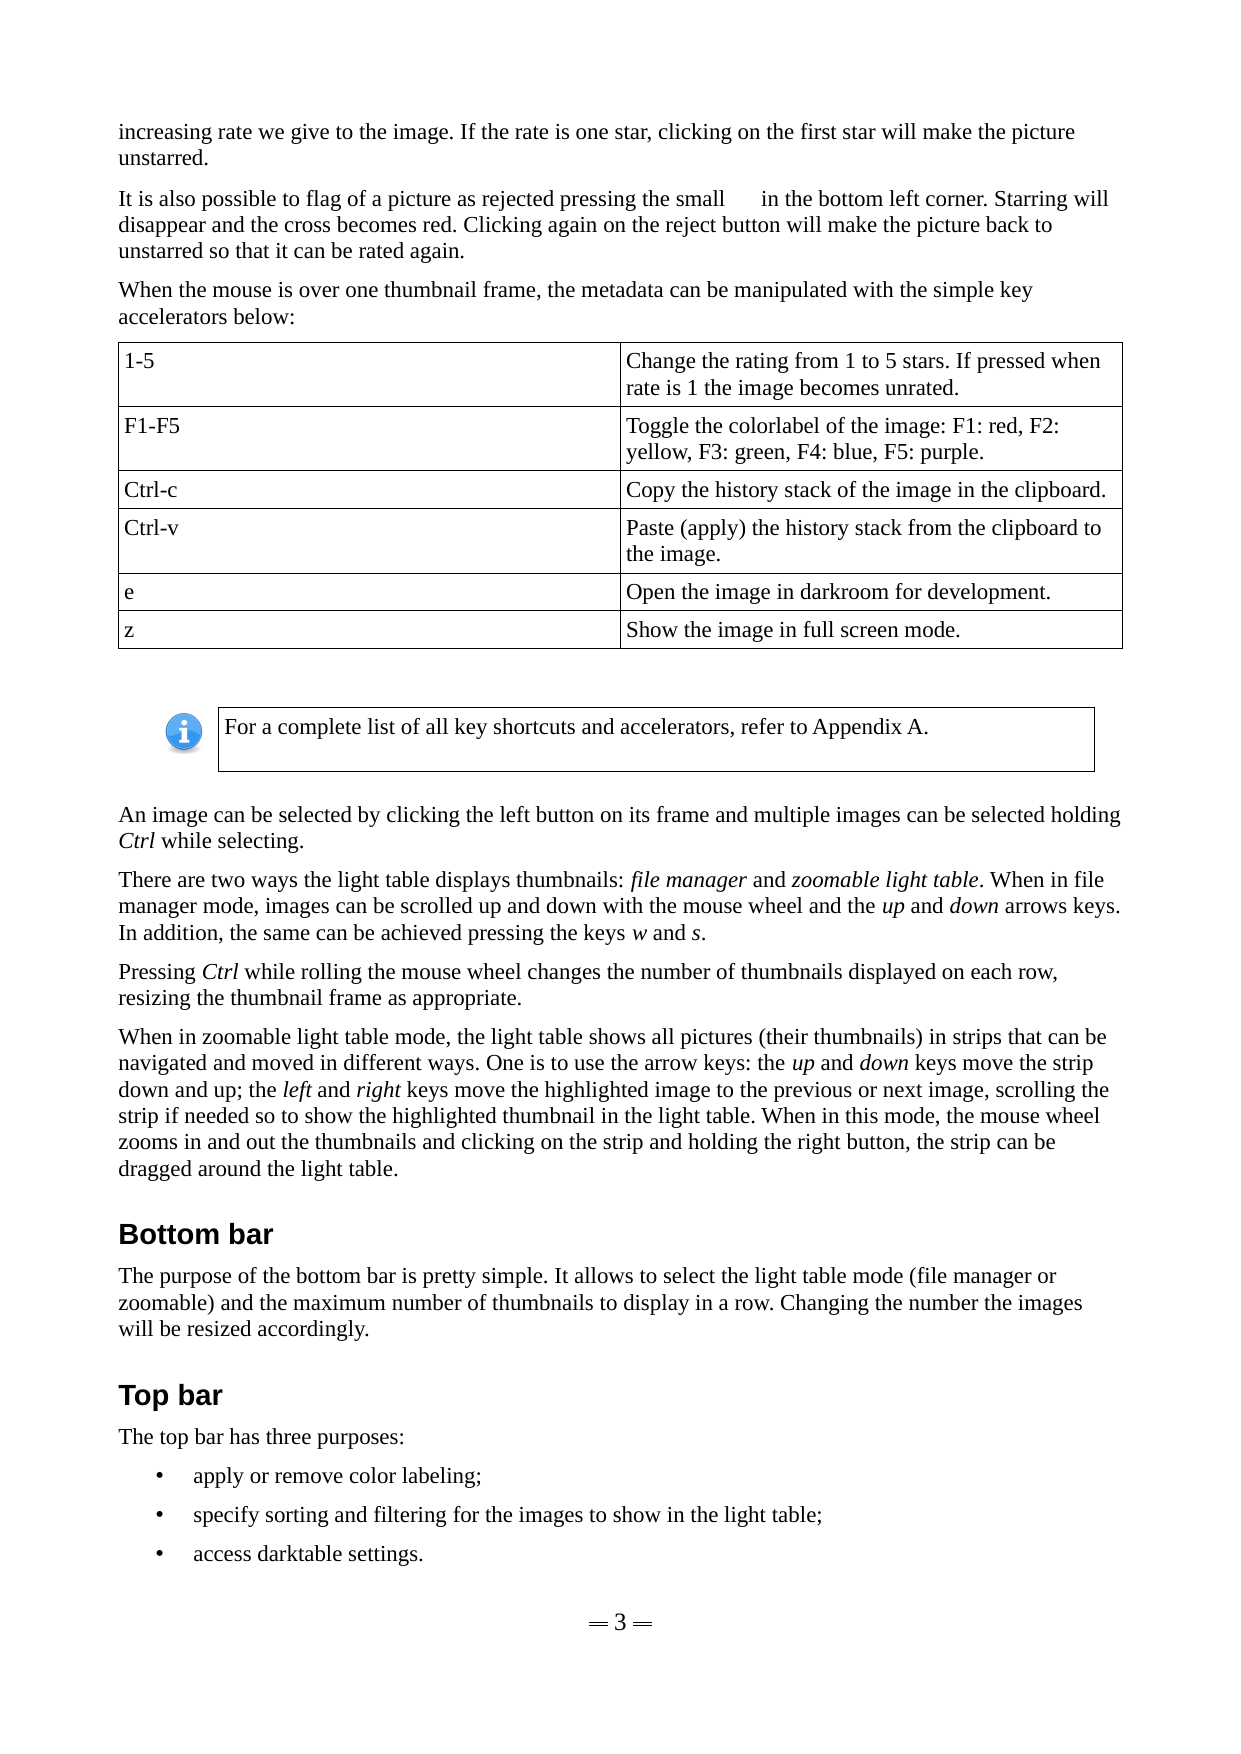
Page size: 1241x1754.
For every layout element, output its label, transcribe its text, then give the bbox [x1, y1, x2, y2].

text Pressing Ctrl while rolling the mouse wheel changes the number of thumbnails displayed on each row, resizing the thumbnail frame as appropriate. [118, 958, 1122, 1010]
list specify sorting and filtering for the images to show in the light table; [156, 1501, 1122, 1527]
table_header Change the rating from 1 to 5 stars. If pressed when rate is 1 the image becomes unrated. [621, 343, 1122, 406]
text When the mouse is over one thumbnail frame, the metadata can be manipulated with the simple key accelerators below: [118, 276, 1122, 329]
text The top bar has three purposes: [118, 1423, 1122, 1449]
table_cell Show the image in full screen mode. [621, 611, 1122, 648]
table_cell Open the image in darkroom for development. [621, 574, 1122, 610]
list access darktable settings. [156, 1539, 1122, 1566]
table_header For a complete list of all key shortcuts and accelerators, refer to Appendix A. [219, 708, 1094, 771]
subtitle Bottom bar [118, 1217, 1122, 1251]
text increasing rate we give to the image. If the rate is one star, clicking on the first star will make the picture unstarred. [118, 118, 1122, 171]
table_header 1-5 [119, 343, 620, 406]
text There are two ways the light table displays thumbnails: file manager and zoomable light table. When in file manager mode, images can be scrolled up and down with the mouse wheel and the up and down arrows keys. In addition, the same can be achieved pressing the keys w and s. [118, 866, 1122, 945]
table_cell Copy the history stack of the image in the clipboard. [621, 471, 1122, 508]
table_cell F1-F5 [119, 407, 620, 470]
table_cell Paste (apply) the history stack from the clipboard to the image. [621, 509, 1122, 572]
table_cell z [119, 611, 620, 648]
text It is also possible to flag of a picture as rejected pressing the small in the bottom left corner. Starring will disappear and the cross becomes red. Clicking again on the reject button will make the picture back to unstarred so that it can be rated again. [118, 183, 1122, 264]
text The purpose of the bottom bar is pretty simple. It allows to select the light table mode (file manager or zoomable) and the maximum number of thumbnails to display in a row. Changing the number the images will be resized accordingly. [118, 1262, 1122, 1342]
list apply or remove color labeling; [156, 1462, 1122, 1488]
text When in zoomable light table mode, the light table shows all pictures (their thumbnails) in strips that can be navigated and moved in different ways. One is to use the arrow keys: the up and down keys move the strip down and up; the left and right keys move the highlighted image to the previous or next image, scrolling the strip if needed so to show the highlighted thumbnail in the light table. When in this mode, the mouse wheel zooms in and out the thumbnails and clicking on the strip and holding the right button, the strip can be dragged around the light table. [118, 1023, 1122, 1181]
text An image can be selected by clicking the left button on its frame and multiple images can be selected holding Ctrl while selecting. [118, 801, 1122, 854]
table_cell Toggle the colorlabel of the image: F1: red, F2: yellow, F3: green, F4: blue, F5: purple. [621, 407, 1122, 470]
table_cell e [119, 574, 620, 610]
table_cell Ctrl-c [119, 471, 620, 508]
table_cell Ctrl-v [119, 509, 620, 572]
table_header [149, 707, 218, 771]
picture [163, 713, 204, 754]
subtitle Top bar [118, 1378, 1122, 1411]
